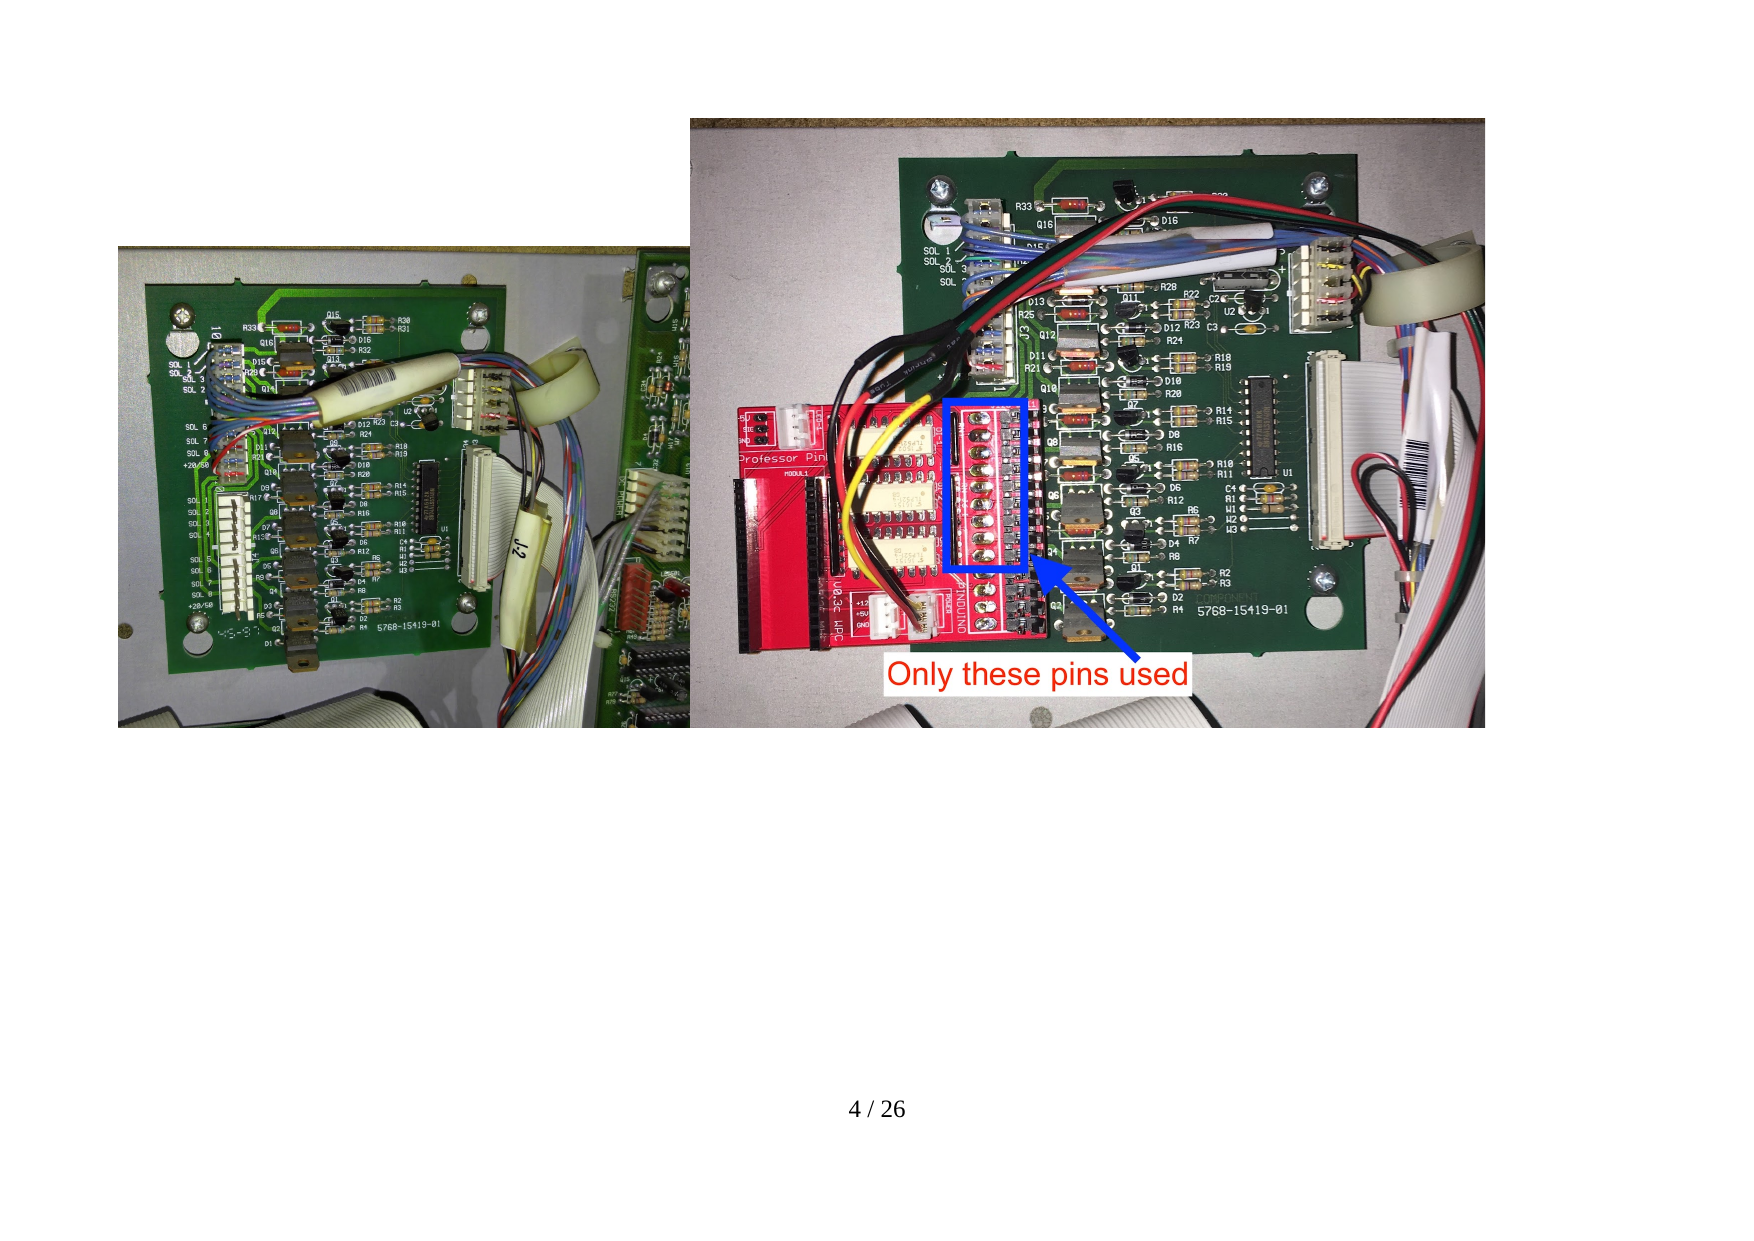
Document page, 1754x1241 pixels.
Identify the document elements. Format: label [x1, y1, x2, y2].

picture [118, 118, 1486, 728]
